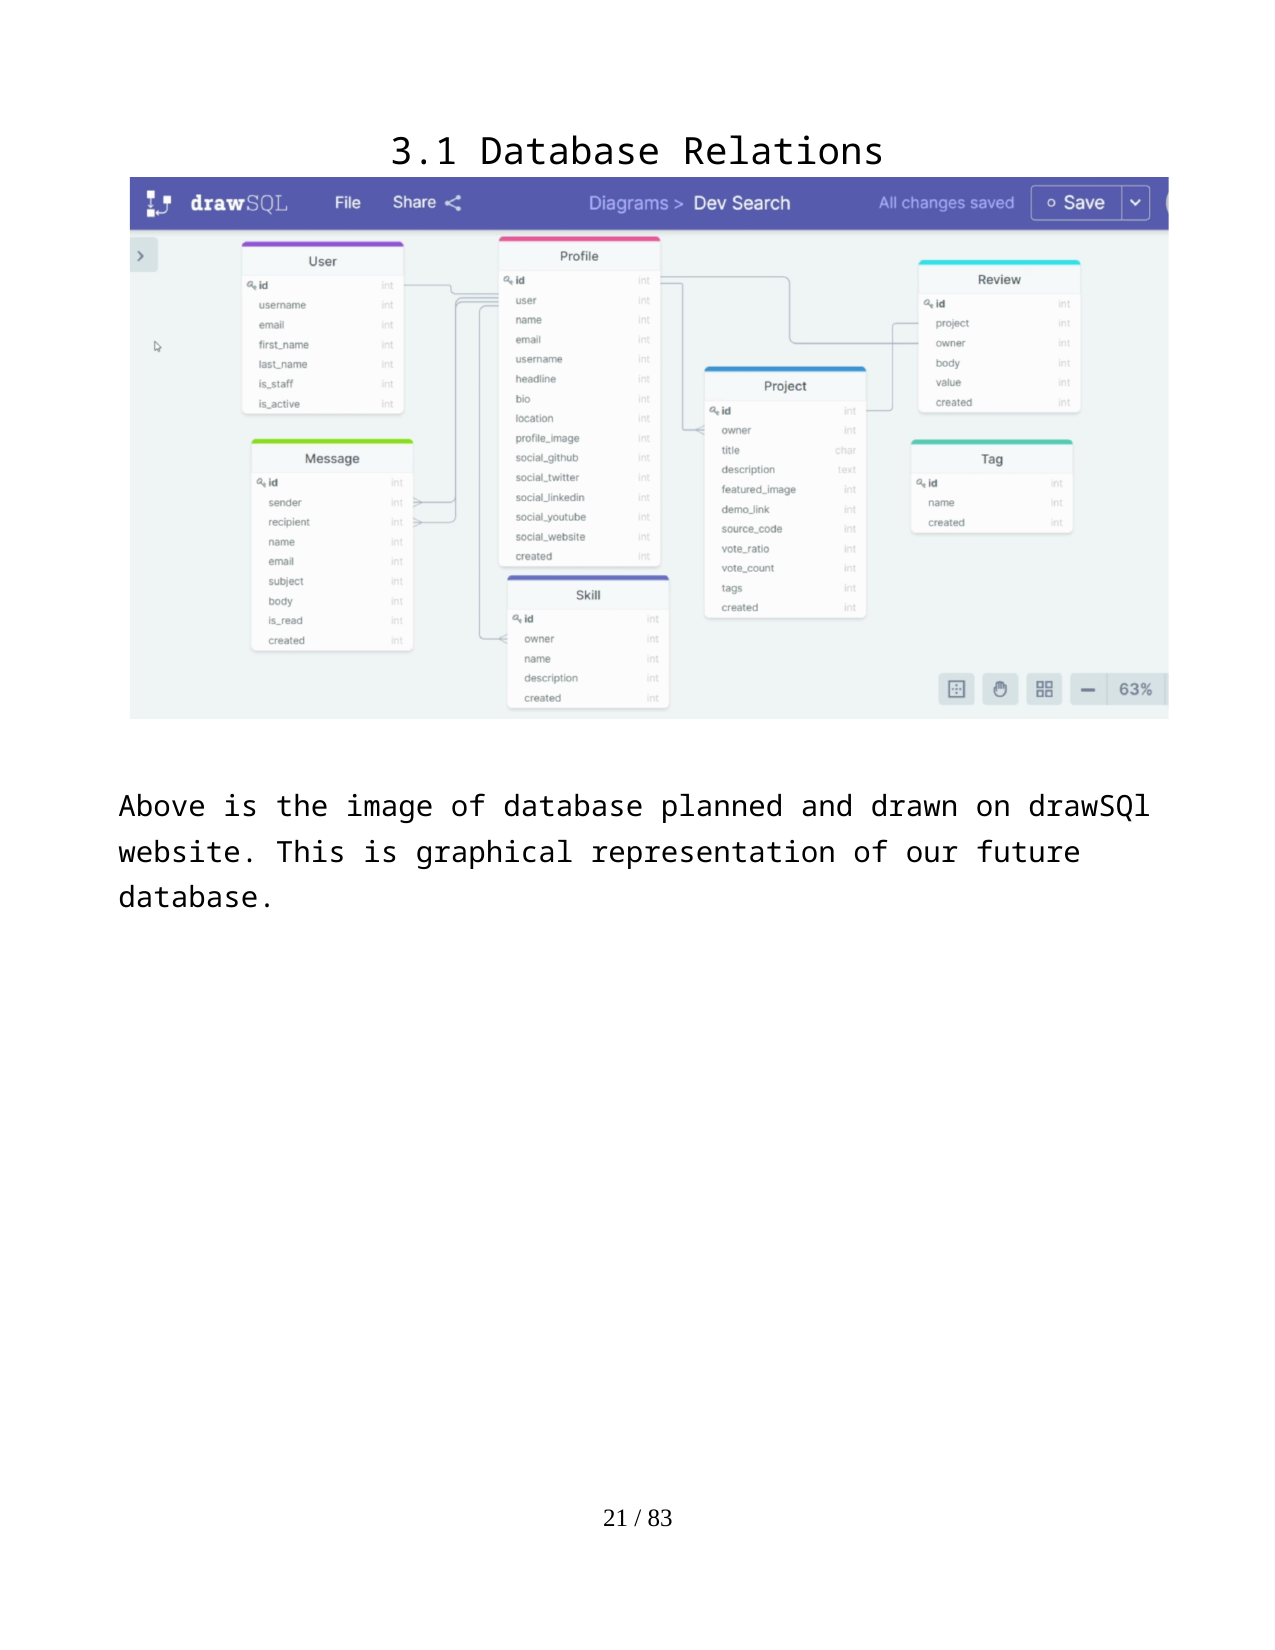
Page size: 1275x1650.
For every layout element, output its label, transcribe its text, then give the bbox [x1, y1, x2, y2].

picture [129, 177, 1169, 719]
text Above is the image of database planned and drawn on drawSQl website. This is graphical representation of our future database. [118, 785, 1157, 916]
subtitle 3.1 Database Relations [118, 124, 1157, 175]
